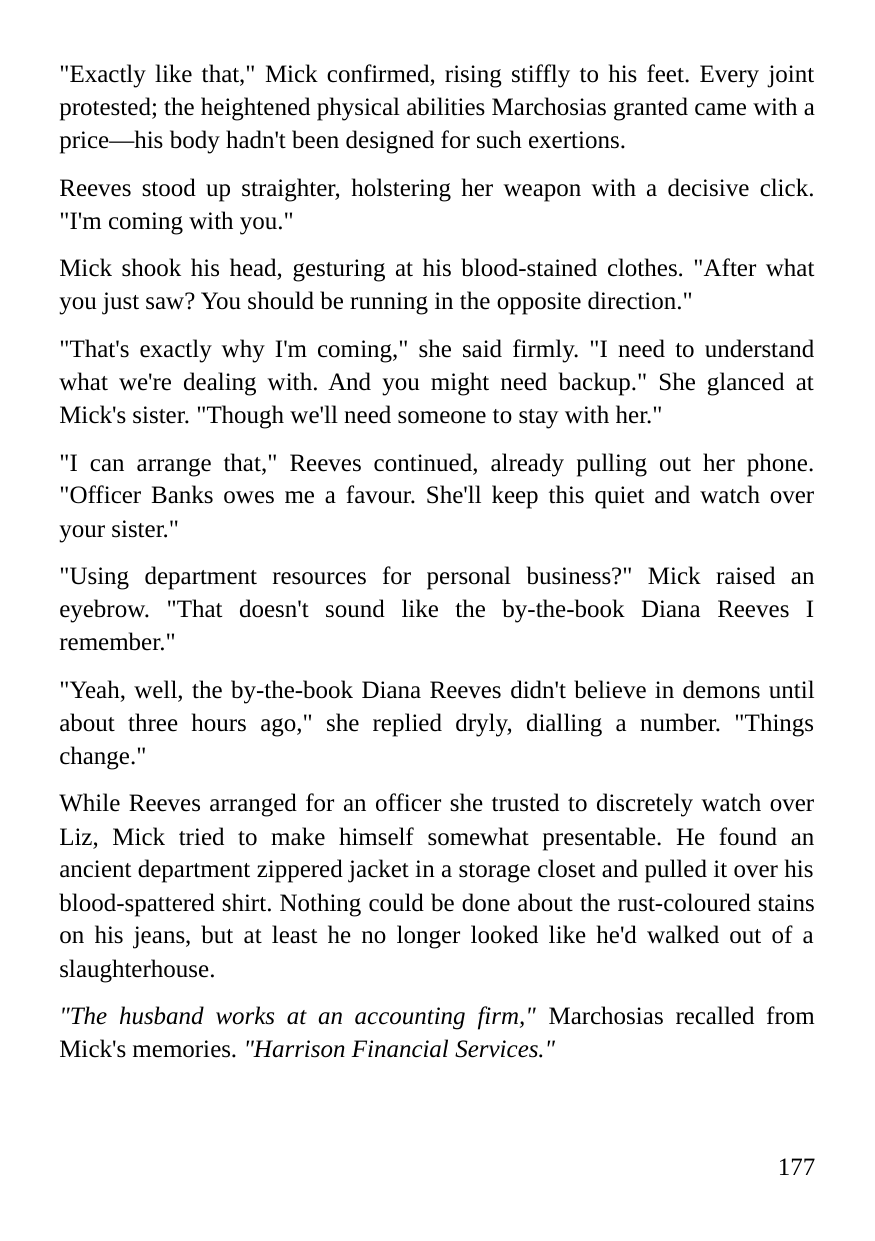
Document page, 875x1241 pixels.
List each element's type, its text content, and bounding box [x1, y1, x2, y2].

text "I can arrange that," Reeves continued, already pulling out her phone. "Officer Banks owes me a favour. She'll keep this quiet and watch over your sister." [59, 448, 815, 542]
text "Exactly like that," Mick confirmed, rising stiffly to his feet. Every joint protested; the heightened physical abilities Marchosias granted came with a price—his body hadn't been designed for such exertions. [59, 59, 815, 154]
text "Yeah, well, the by-the-book Diana Reeves didn't believe in demons until about three hours ago," she replied dryly, dialling a number. "Things change." [59, 675, 815, 770]
text "The husband works at an accounting firm," Marchosias recalled from Mick's memories. "Harrison Financial Services." [59, 1001, 815, 1063]
text "That's exactly why I'm coming," she said firmly. "I need to understand what we're dealing with. And you might need backup." She glanced at Mick's sister. "Though we'll need someone to stay with her." [59, 334, 815, 429]
text While Reeves arranged for an officer she trusted to discretely watch over Liz, Mick tried to make himself somewhat presentable. He found an ancient department zippered jacket in a storage closet and pulled it over his blood-spattered shirt. Nothing could be done about the rust-coloured stains on his jeans, but at least he no longer looked like he'd walked out of a slaughterhouse. [59, 788, 815, 982]
text "Using department resources for personal business?" Mick raised an eyebrow. "That doesn't sound like the by-the-book Diana Reeves I remember." [59, 561, 815, 656]
text Reeves stood up straighter, holstering her weapon with a decisive click. "I'm coming with you." [59, 173, 815, 234]
text Mick shook his head, gesturing at his blood-stained clothes. "After what you just saw? You should be running in the opposite direction." [59, 253, 815, 315]
